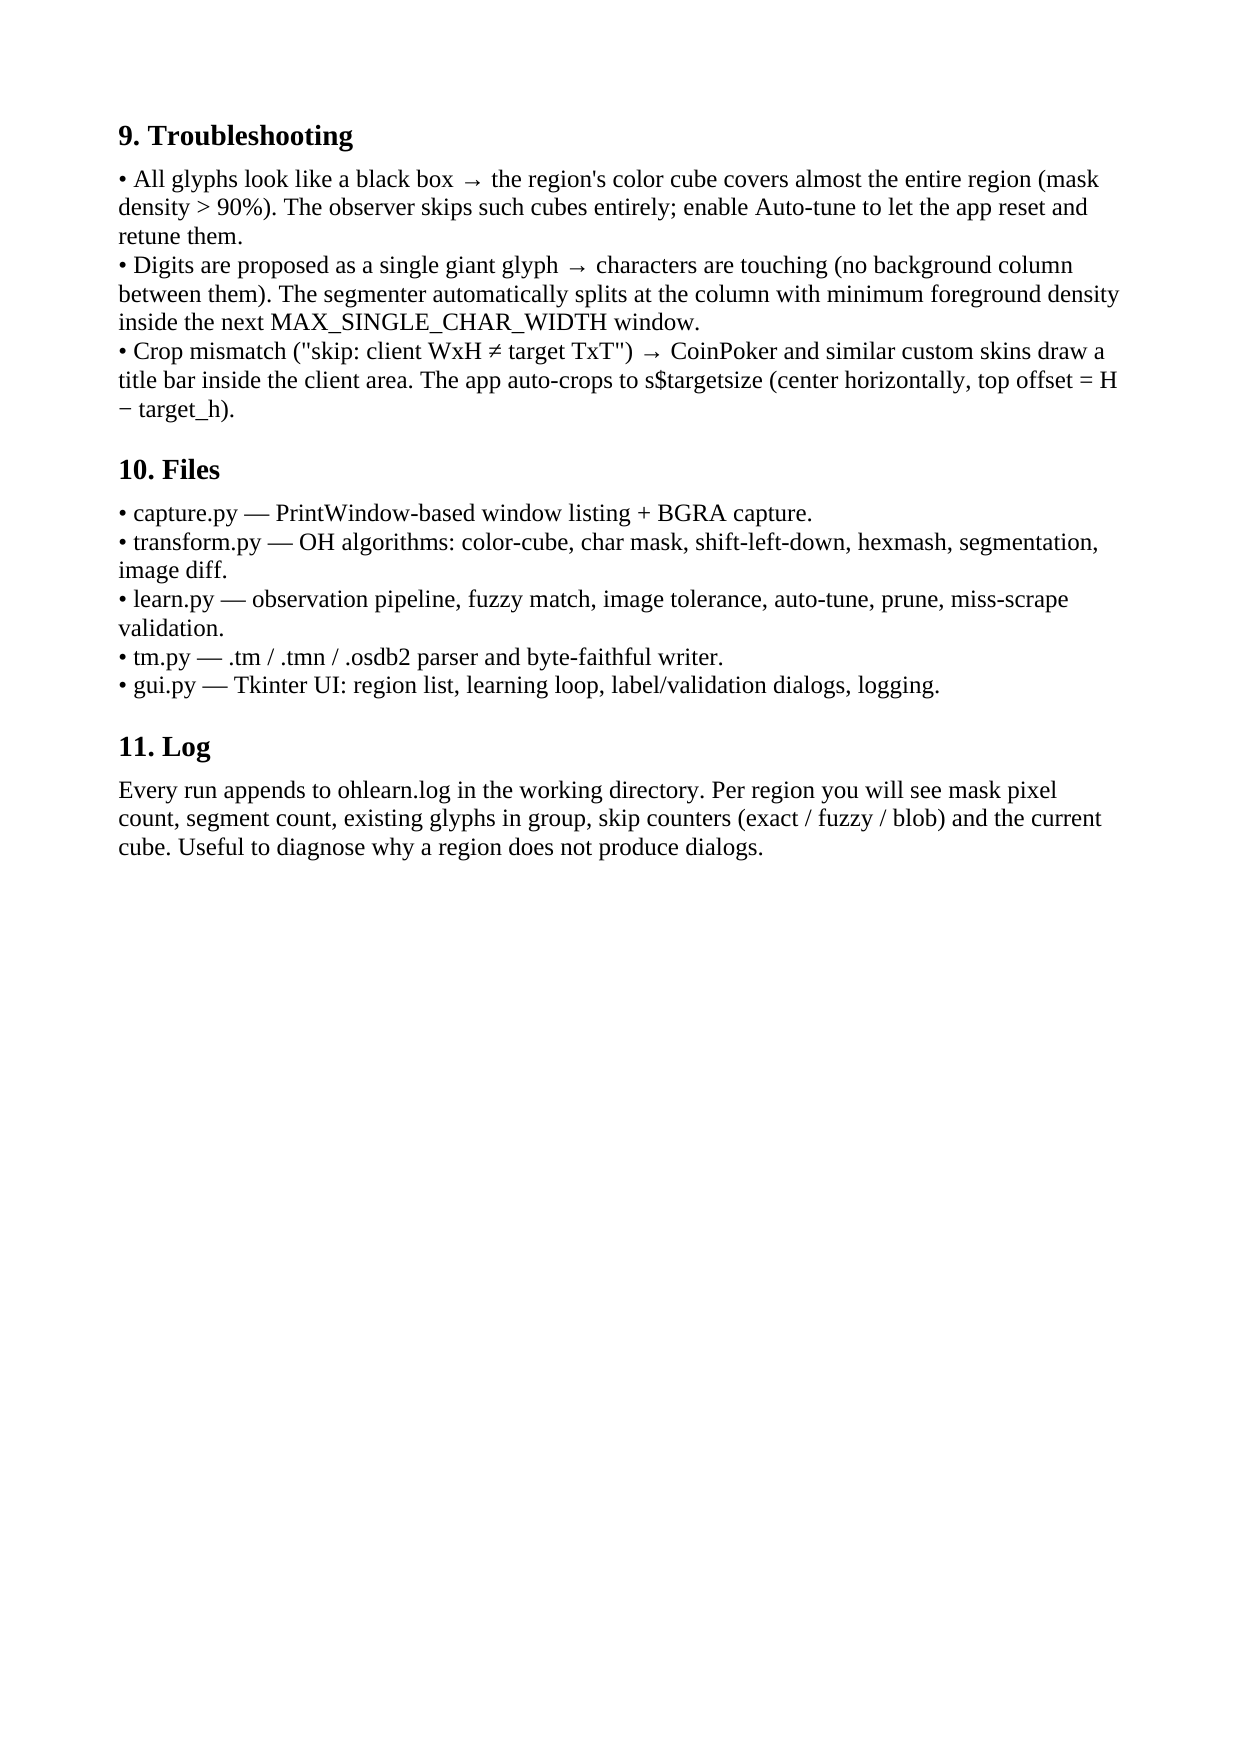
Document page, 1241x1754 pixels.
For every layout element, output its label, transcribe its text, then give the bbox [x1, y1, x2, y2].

subtitle 9. Troubleshooting [118, 118, 1122, 152]
text Every run appends to ohlearn.log in the working directory. Per region you will see mask pixel count, segment count, existing glyphs in group, skip counters (exact / fuzzy / blob) and the current cube. Useful to diagnose why a region does not produce dialogs. [118, 775, 1122, 861]
text • All glyphs look like a black box → the region's color cube covers almost the entire region (mask density > 90%). The observer skips such cubes entirely; enable Auto-tune to let the app reset and retune them. [118, 164, 1122, 250]
text • learn.py — observation pipeline, fuzzy match, image tolerance, auto-tune, prune, miss-scrape validation. [118, 584, 1122, 642]
text • Digits are proposed as a single giant glyph → characters are touching (no background column between them). The segmenter automatically splits at the column with minimum foreground density inside the next MAX_SINGLE_CHAR_WIDTH window. [118, 250, 1122, 336]
text • Crop mismatch ("skip: client WxH ≠ target TxT") → CoinPoker and similar custom skins draw a title bar inside the client area. The app auto-crops to s$targetsize (center horizontally, top offset = H − target_h). [118, 336, 1122, 422]
text • tm.py — .tm / .tmn / .osdb2 parser and byte-faithful writer. [118, 642, 1122, 670]
subtitle 11. Log [118, 729, 1122, 763]
subtitle 10. Files [118, 452, 1122, 486]
text • capture.py — PrintWindow-based window listing + BGRA capture. [118, 498, 1122, 527]
text • gui.py — Tkinter UI: region list, learning loop, label/validation dialogs, logging. [118, 670, 1122, 699]
text • transform.py — OH algorithms: color-cube, char mask, shift-left-down, hexmash, segmentation, image diff. [118, 527, 1122, 584]
